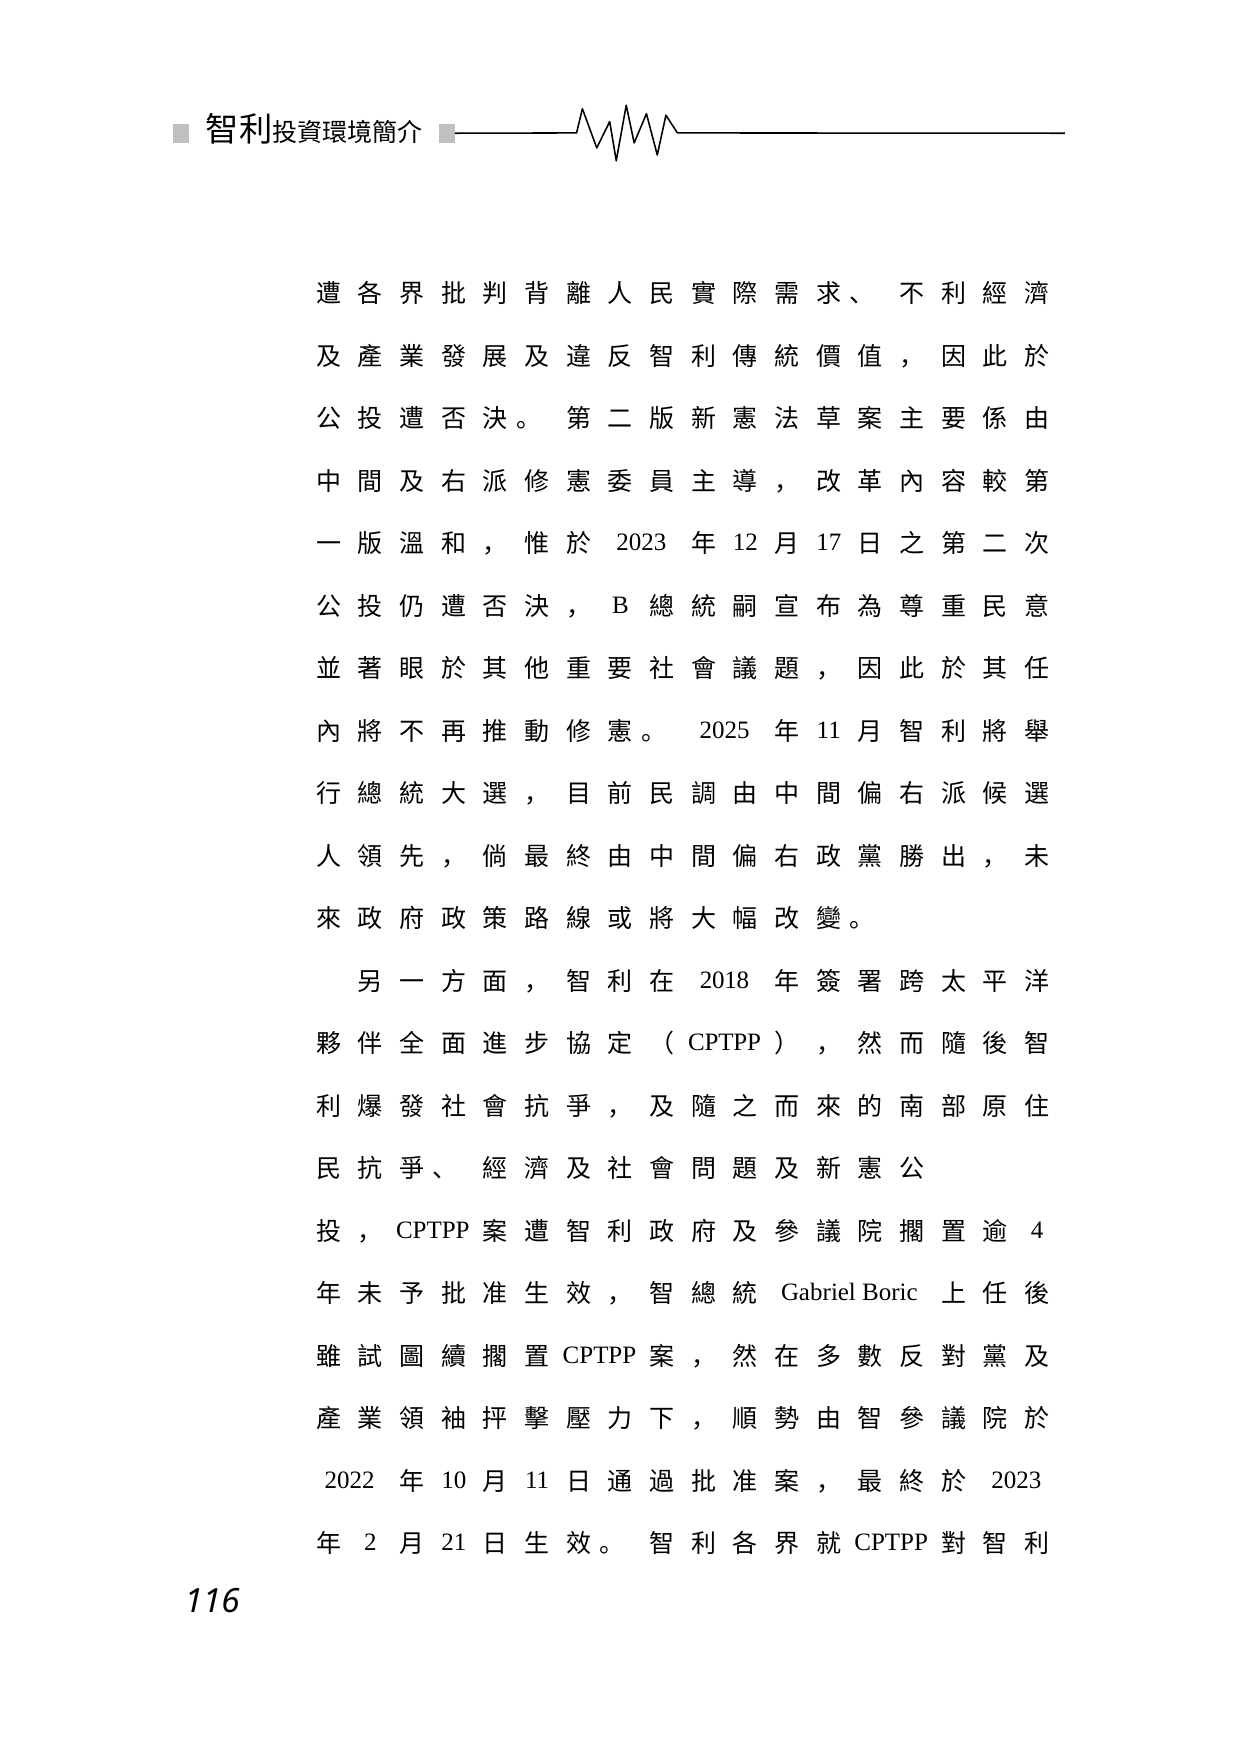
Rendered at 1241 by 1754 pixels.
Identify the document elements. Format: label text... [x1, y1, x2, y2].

text 另一方面，智利在2018年簽署跨太平洋夥伴全面進步協定（CPTPP），然而隨後智利爆發社會抗爭，及隨之而來的南部原住民抗爭、經濟及社會問題及新憲公投，CPTPP案遭智利政府及參議院擱置逾4年未予批准生效，智總統Gabriel Boric上任後雖試圖續擱置CPTPP案，然在多數反對黨及產業領袖抨擊壓力下，順勢由智參議院於2022年10月11日通過批准案，最終於2023年2月21日生效。智利各界就CPTPP對智利 [281, 938, 1058, 1563]
text 遭各界批判背離人民實際需求、不利經濟及產業發展及違反智利傳統價值，因此於公投遭否決。第二版新憲法草案主要係由中間及右派修憲委員主導，改革內容較第一版溫和，惟於2023年12月17日之第二次公投仍遭否決，B總統嗣宣布為尊重民意並著眼於其他重要社會議題，因此於其任內將不再推動修憲。2025年11月智利將舉行總統大選，目前民調由中間偏右派候選人領先，倘最終由中間偏右政黨勝出，未來政府政策路線或將大幅改變。 [281, 250, 1058, 938]
